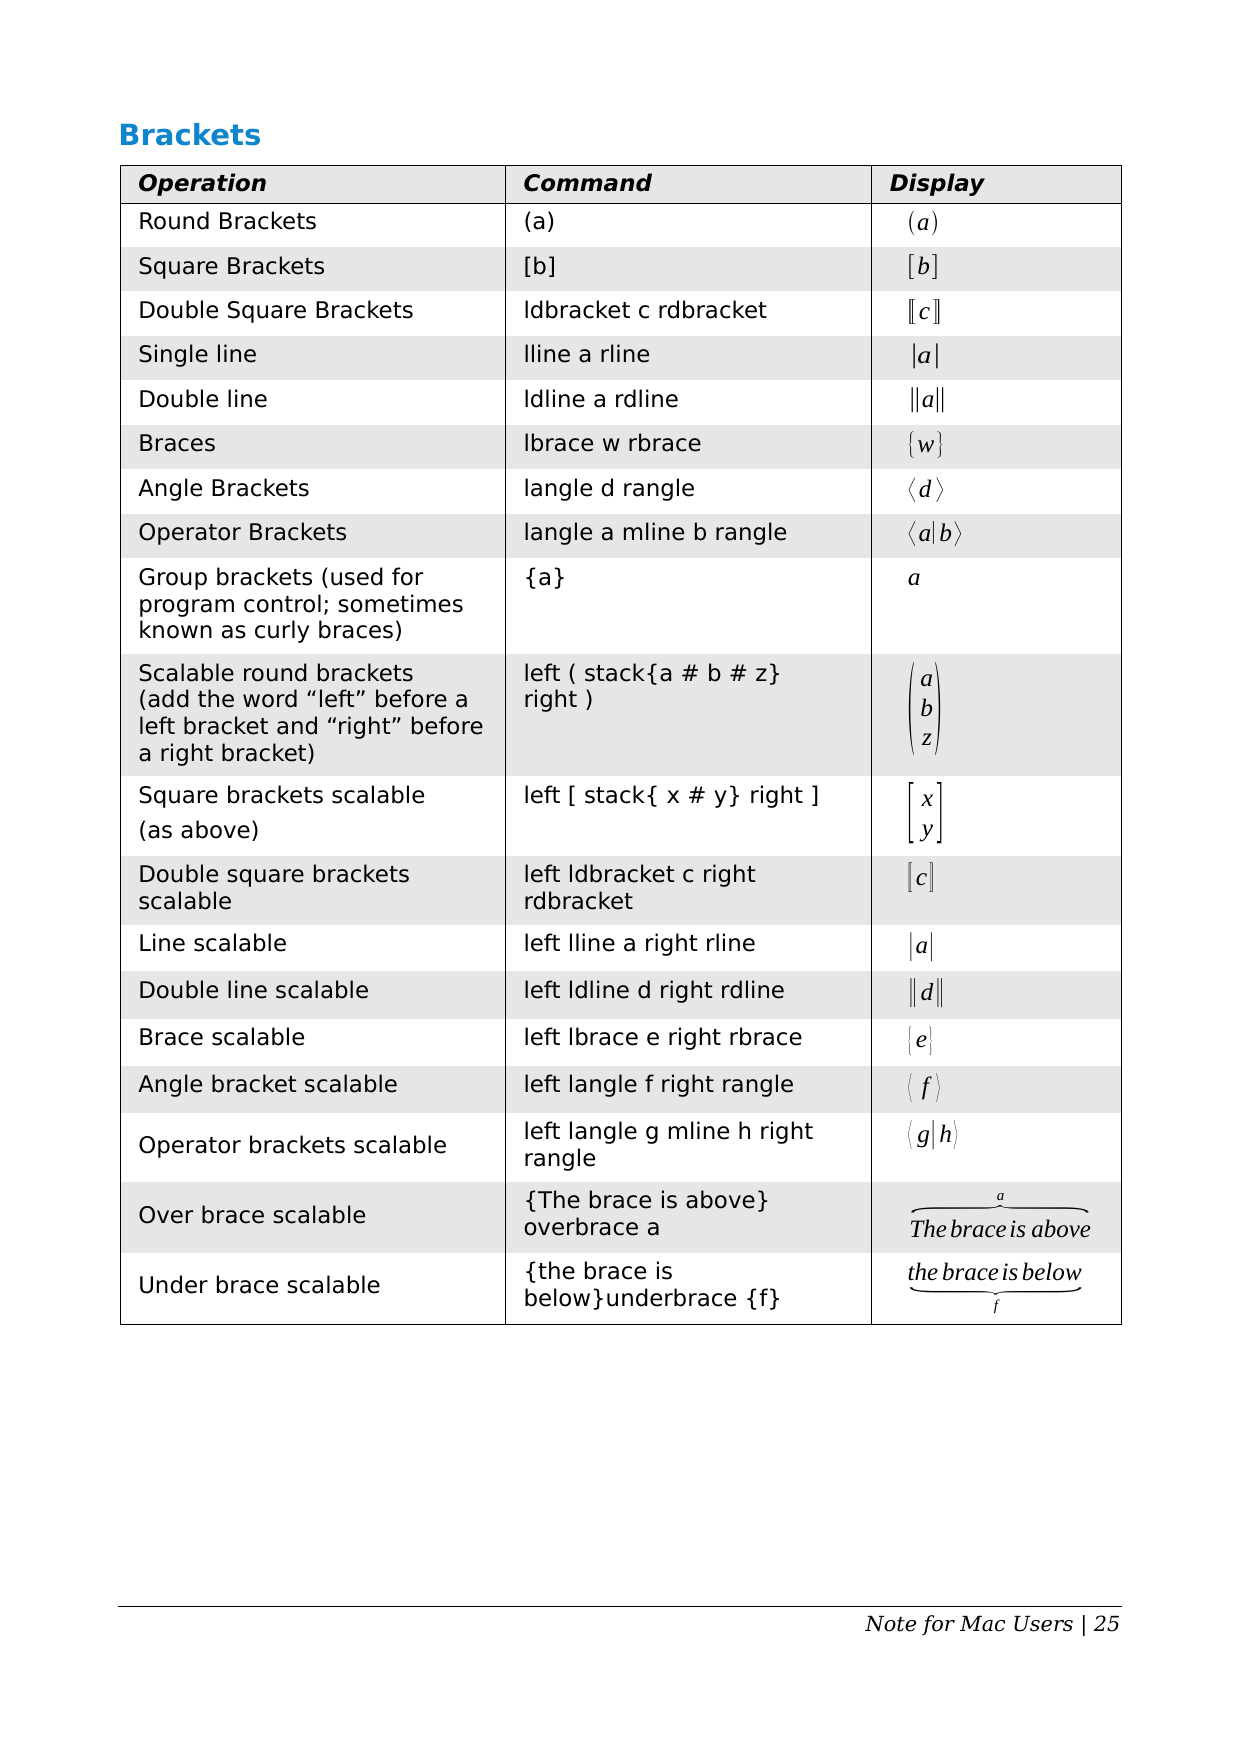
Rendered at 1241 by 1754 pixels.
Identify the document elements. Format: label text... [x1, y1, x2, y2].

table_cell [872, 856, 1121, 925]
table_cell [872, 425, 1121, 469]
table_cell left ldline d right rdline [506, 971, 871, 1019]
table_cell (a) [506, 204, 871, 247]
table_cell left ( stack{a # b # z} right ) [506, 654, 871, 776]
table_cell [872, 204, 1121, 247]
table_cell [872, 380, 1121, 424]
table_cell [872, 654, 1121, 776]
subtitle Brackets [118, 118, 1122, 152]
table_cell [872, 1253, 1121, 1324]
table_cell [872, 971, 1121, 1019]
table_cell [872, 469, 1121, 514]
table_cell Double square brackets scalable [121, 856, 505, 925]
table_cell [872, 1182, 1121, 1253]
table_cell {the brace is below}underbrace {f} [506, 1253, 871, 1324]
table_cell Square Brackets [121, 247, 505, 291]
table_cell Under brace scalable [121, 1253, 505, 1324]
table_cell [872, 925, 1121, 971]
table_cell [b] [506, 247, 871, 291]
table_cell langle a mline b rangle [506, 514, 871, 558]
table_cell Double Square Brackets [121, 291, 505, 336]
table_cell [872, 336, 1121, 380]
table_cell Braces [121, 425, 505, 469]
table_cell left [ stack{ x # y} right ] [506, 776, 871, 856]
table_cell left langle g mline h right rangle [506, 1113, 871, 1182]
table_cell lline a rline [506, 336, 871, 380]
table_cell lbrace w rbrace [506, 425, 871, 469]
table_cell Angle Brackets [121, 469, 505, 514]
table_cell Double line [121, 380, 505, 424]
table_cell left lline a right rline [506, 925, 871, 971]
table_cell [872, 1113, 1121, 1182]
table_cell Group brackets (used for program control; sometimes known as curly braces) [121, 558, 505, 654]
table_cell Double line scalable [121, 971, 505, 1019]
table_header Command [506, 166, 871, 203]
table_header Operation [121, 166, 505, 203]
table_cell ldbracket c rdbracket [506, 291, 871, 336]
table_cell [872, 514, 1121, 558]
table_cell langle d rangle [506, 469, 871, 514]
table_cell Square brackets scalable (as above) [121, 776, 505, 856]
table_cell Round Brackets [121, 204, 505, 247]
table_cell Angle bracket scalable [121, 1066, 505, 1113]
table_cell [872, 1019, 1121, 1066]
table_cell Line scalable [121, 925, 505, 971]
table_cell {The brace is above} overbrace a [506, 1182, 871, 1253]
table_cell [872, 776, 1121, 856]
table_cell Brace scalable [121, 1019, 505, 1066]
table_cell [872, 558, 1121, 654]
table_cell [872, 1066, 1121, 1113]
table_cell [872, 247, 1121, 291]
table_cell left lbrace e right rbrace [506, 1019, 871, 1066]
table_cell [872, 291, 1121, 336]
table_cell Scalable round brackets (add the word “left” before a left bracket and “right” before a right bracket) [121, 654, 505, 776]
table_cell Operator brackets scalable [121, 1113, 505, 1182]
table_cell {a} [506, 558, 871, 654]
table_cell left ldbracket c right rdbracket [506, 856, 871, 925]
table_cell Operator Brackets [121, 514, 505, 558]
table_cell Over brace scalable [121, 1182, 505, 1253]
table_cell ldline a rdline [506, 380, 871, 424]
table_cell left langle f right rangle [506, 1066, 871, 1113]
table_header Display [872, 166, 1121, 203]
table_cell Single line [121, 336, 505, 380]
